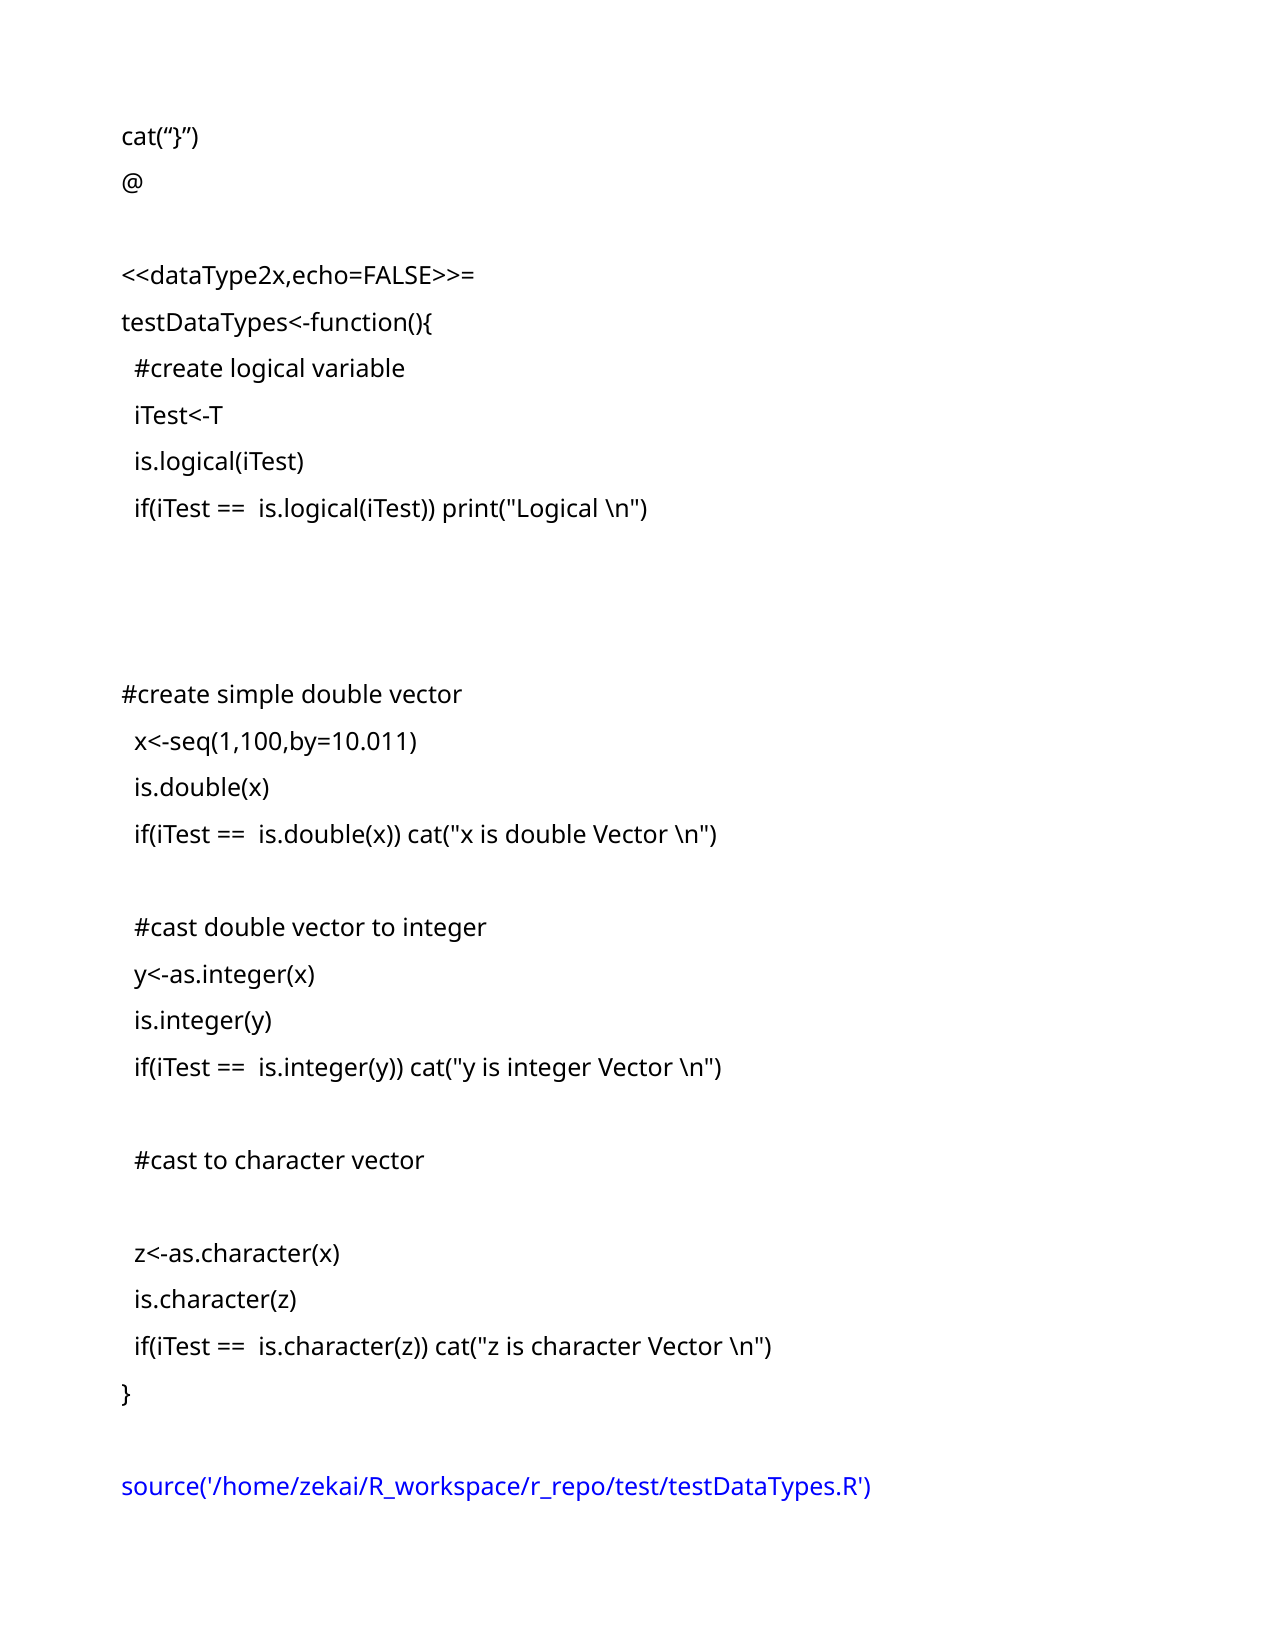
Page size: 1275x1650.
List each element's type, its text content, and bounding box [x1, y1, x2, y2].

text <<dataType2x,echo=FALSE>>= [121, 258, 1158, 292]
text } [121, 1375, 1158, 1409]
text if(iTest == is.logical(iTest)) print("Logical \n") [121, 491, 1158, 525]
text cat(“}”) [121, 118, 1158, 152]
text #cast to character vector [121, 1142, 1158, 1177]
text if(iTest == is.double(x)) cat("x is double Vector \n") [121, 817, 1158, 851]
text iTest<-T [121, 397, 1158, 432]
text is.integer(y) [121, 1003, 1158, 1037]
text #create simple double vector [121, 677, 1158, 711]
text is.character(z) [121, 1282, 1158, 1316]
text #cast double vector to integer [121, 910, 1158, 944]
text @ [121, 165, 1158, 199]
text #create logical variable [121, 351, 1158, 385]
text is.logical(iTest) [121, 444, 1158, 478]
text testDataTypes<-function(){ [121, 304, 1158, 338]
text y<-as.integer(x) [121, 956, 1158, 990]
text source('/home/zekai/R_workspace/r_repo/test/testDataTypes.R') [121, 1468, 1158, 1502]
text if(iTest == is.character(z)) cat("z is character Vector \n") [121, 1329, 1158, 1363]
text is.double(x) [121, 770, 1158, 804]
text z<-as.character(x) [121, 1236, 1158, 1270]
text x<-seq(1,100,by=10.011) [121, 723, 1158, 757]
text if(iTest == is.integer(y)) cat("y is integer Vector \n") [121, 1049, 1158, 1083]
